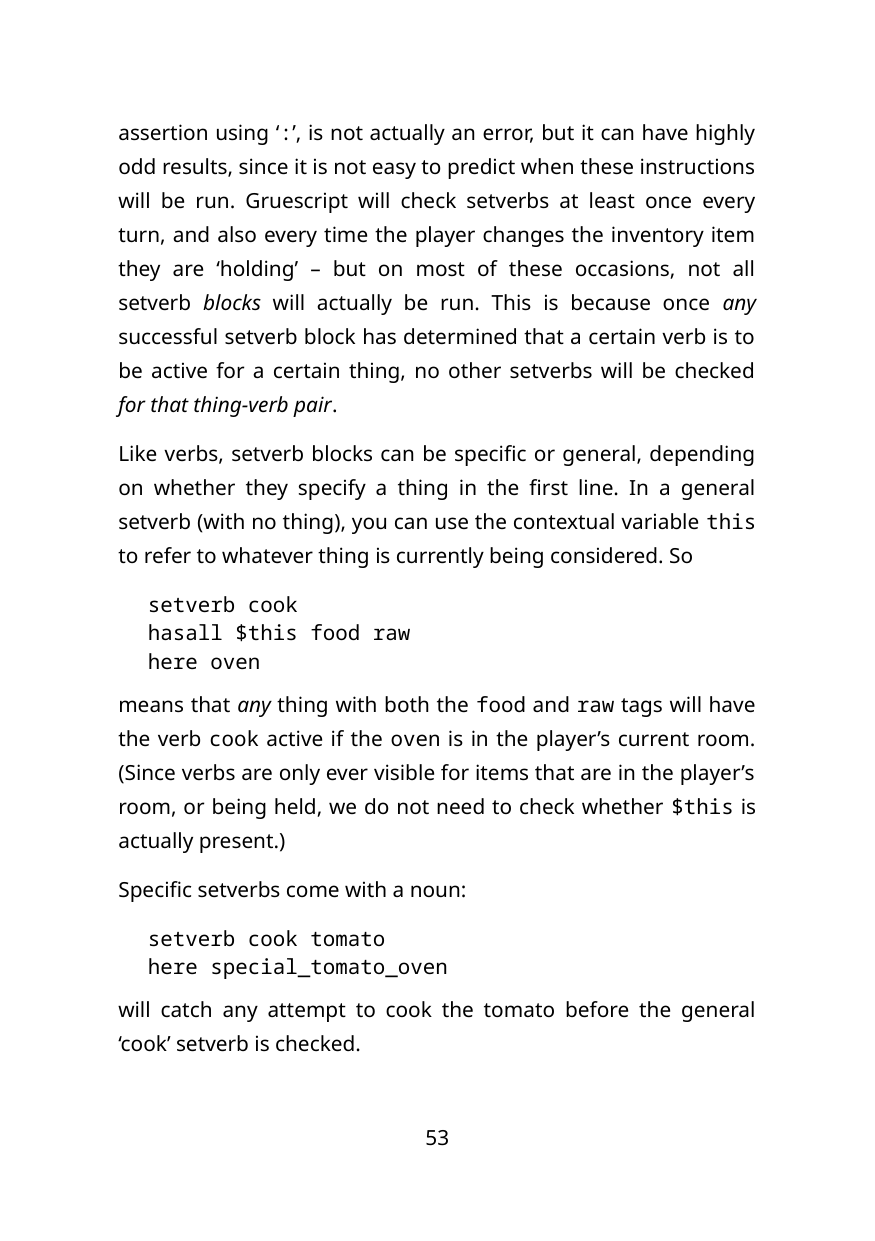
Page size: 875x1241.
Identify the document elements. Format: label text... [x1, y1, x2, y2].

text setverb cook [148, 590, 756, 618]
text hasall $this food raw [148, 618, 756, 647]
text assertion using ‘:’, is not actually an error, but it can have highly odd results, since it is not easy to predict when these instructions will be run. Gruescript will check setverbs at least once every turn, and also every time the player changes the inventory item they are ‘holding’ – but on most of these occasions, not all setverb blocks will actually be run. This is because once any successful setverb block has determined that a certain verb is to be active for a certain thing, no other setverbs will be checked for that thing-verb pair. [118, 118, 756, 419]
text here special_tomato_oven [148, 952, 756, 981]
text here oven [148, 647, 756, 675]
text means that any thing with both the food and raw tags will have the verb cook active if the oven is in the player’s current room. (Since verbs are only ever visible for items that are in the player’s room, or being held, we do not need to check whether $this is actually present.) [118, 690, 756, 855]
text will catch any attempt to cook the tomato before the general ‘cook’ setverb is checked. [118, 995, 756, 1058]
text Specific setverbs come with a noun: [118, 875, 756, 903]
text setverb cook tomato [148, 924, 756, 952]
text Like verbs, setverb blocks can be specific or general, depending on whether they specify a thing in the first line. In a general setverb (with no thing), you can use the contextual variable this to refer to whatever thing is currently being considered. So [118, 439, 756, 570]
